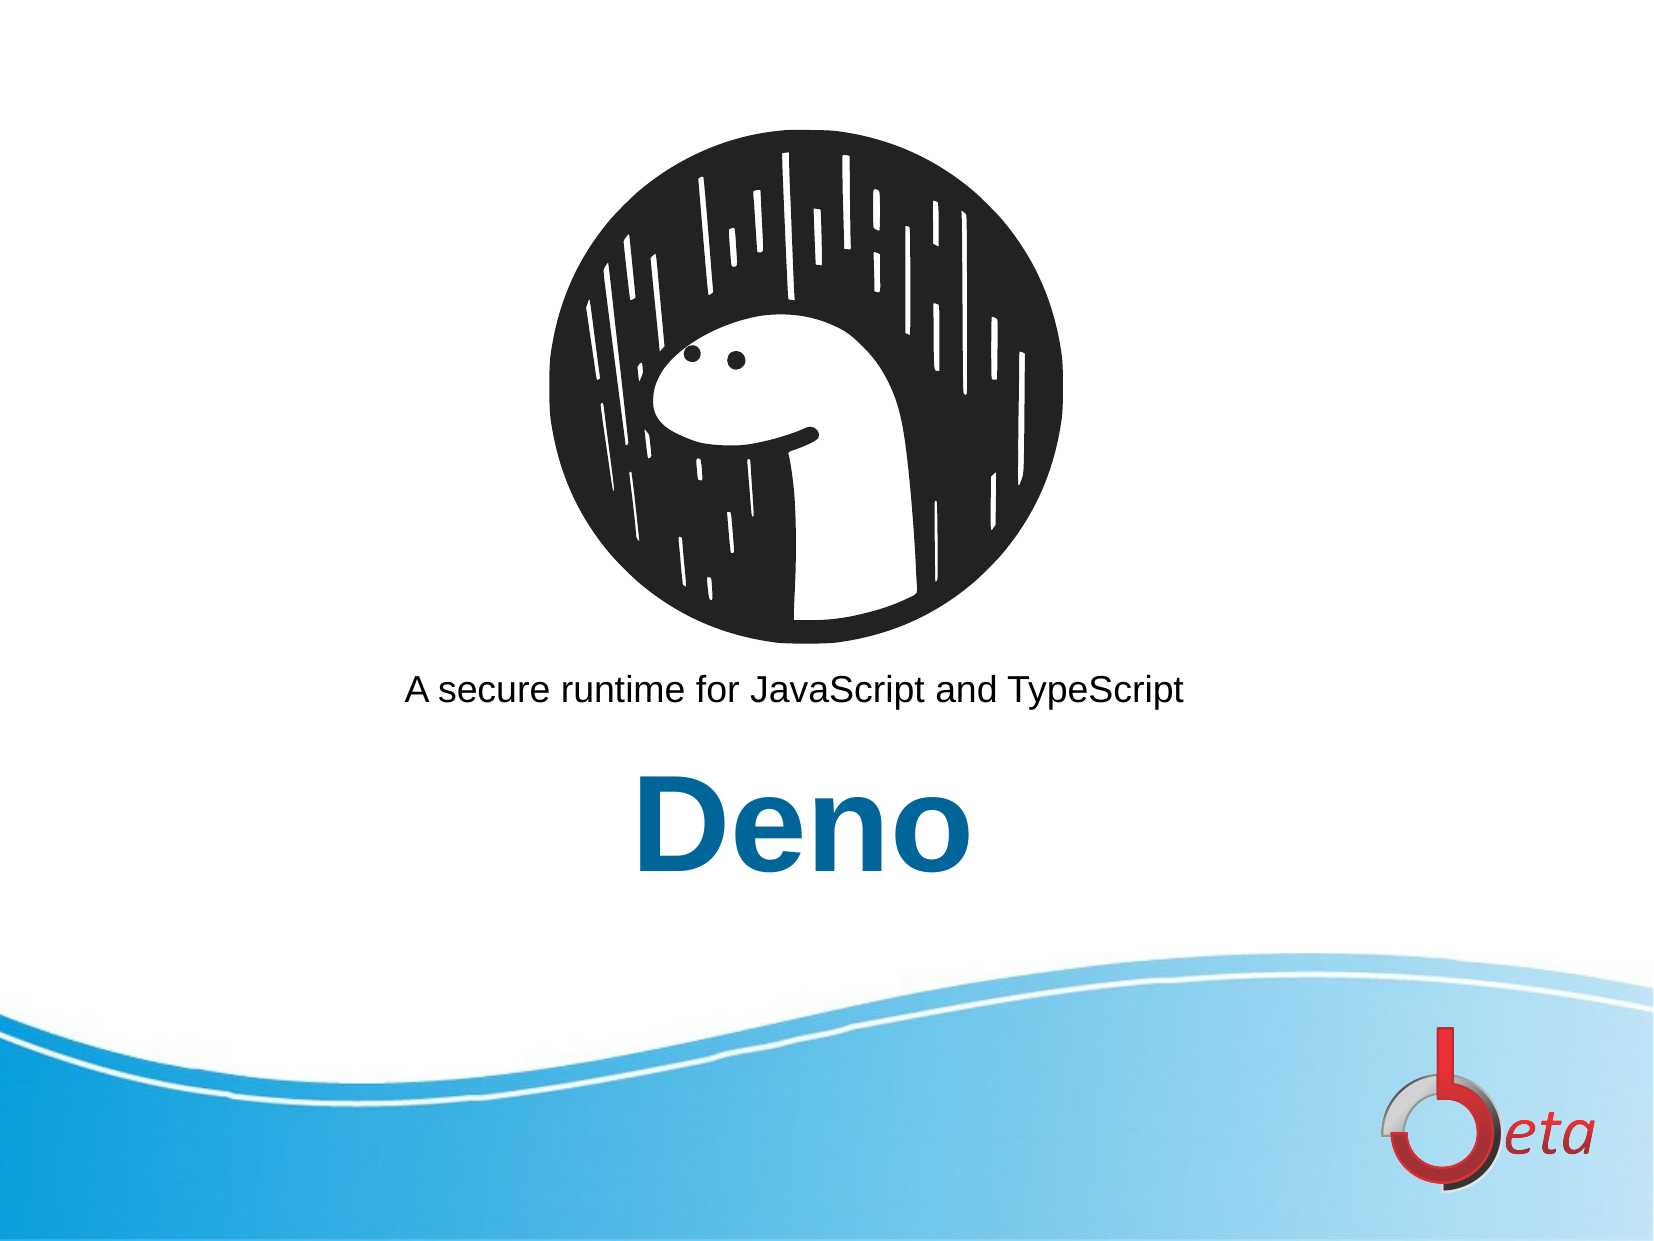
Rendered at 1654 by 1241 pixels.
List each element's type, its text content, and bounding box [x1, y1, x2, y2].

picture [0, 952, 1654, 1241]
picture [85, 1053, 95, 1059]
picture [549, 129, 1063, 644]
text_box A secure runtime for JavaScript and TypeScript [389, 661, 1217, 719]
title Deno [59, 720, 1548, 928]
